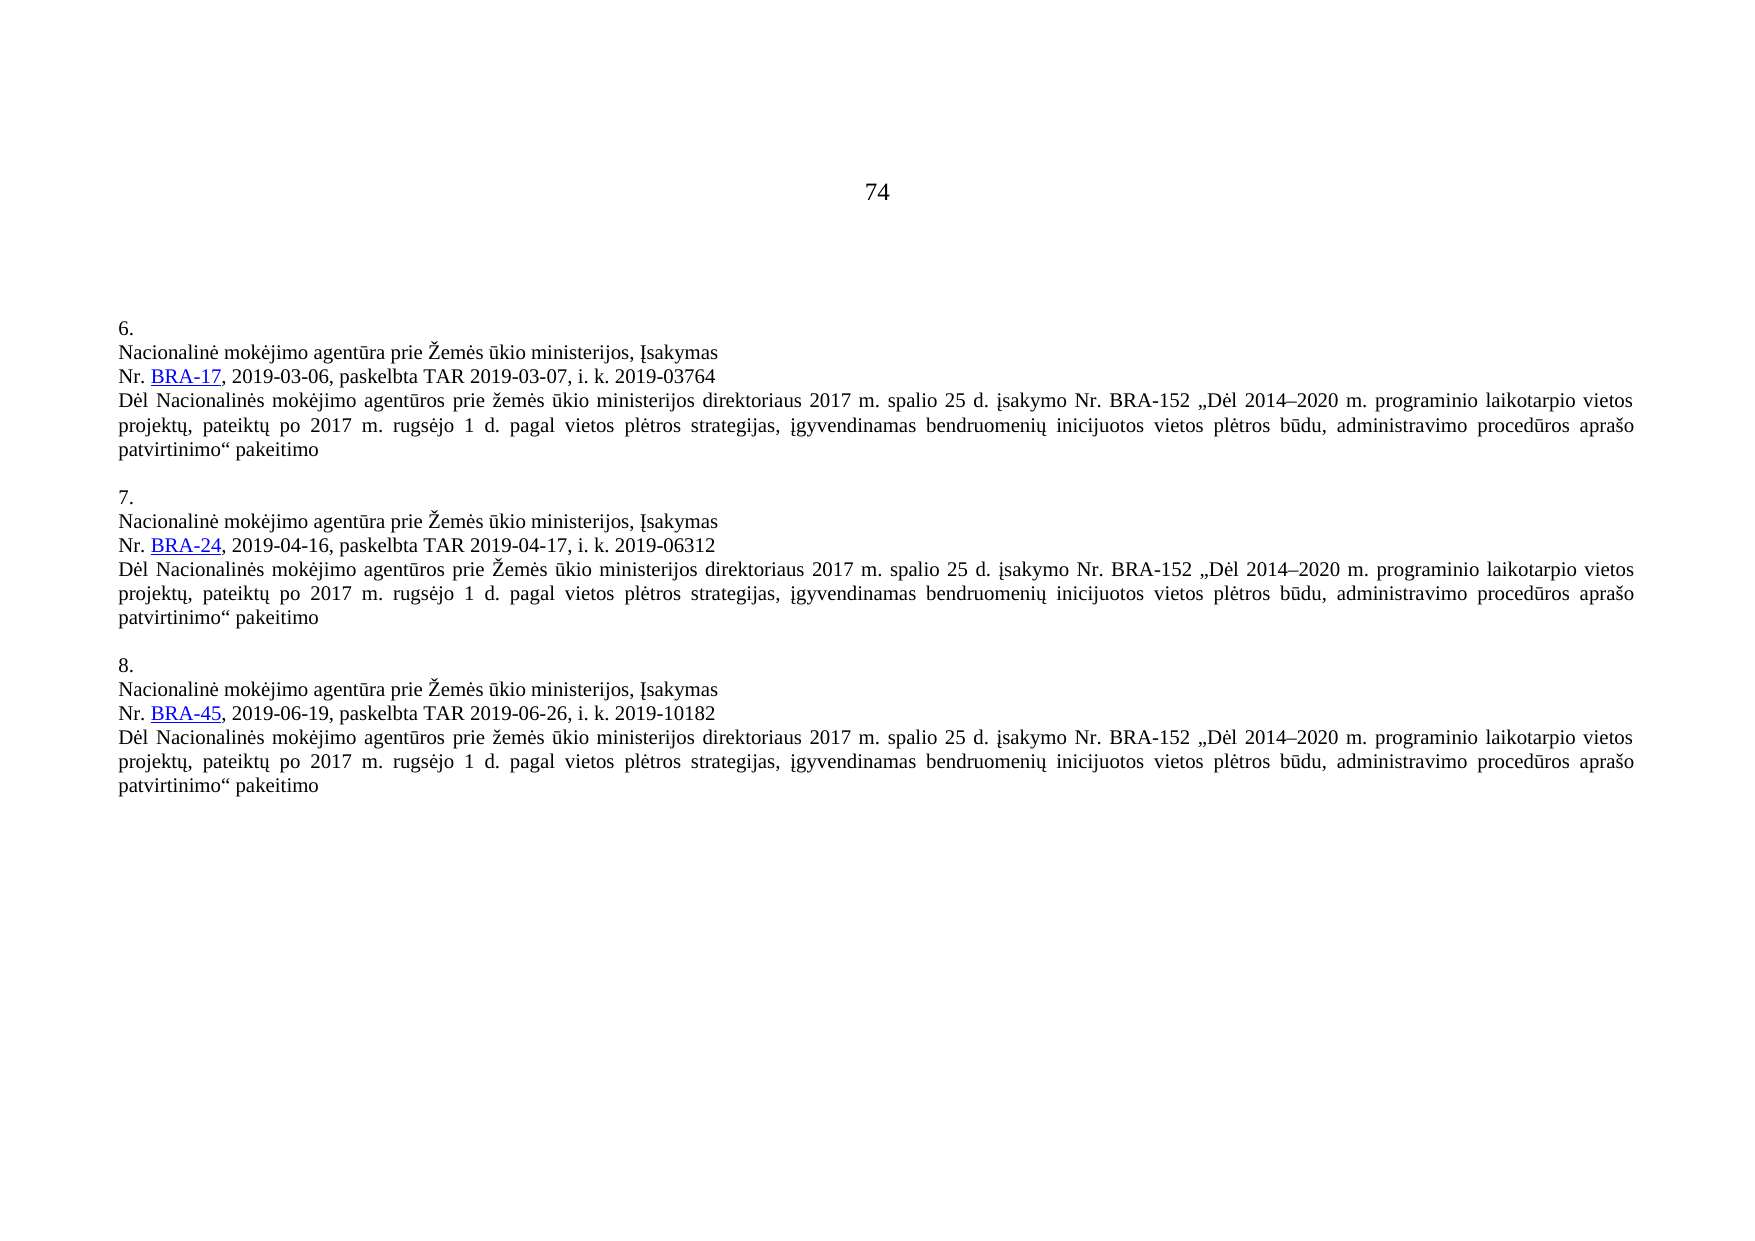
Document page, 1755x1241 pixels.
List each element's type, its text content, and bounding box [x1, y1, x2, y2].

text Dėl Nacionalinės mokėjimo agentūros prie žemės ūkio ministerijos direktoriaus 2017 m. spalio 25 d. įsakymo Nr. BRA-152 „Dėl 2014–2020 m. programinio laikotarpio vietos projektų, pateiktų po 2017 m. rugsėjo 1 d. pagal vietos plėtros strategijas, įgyvendinamas bendruomenių inicijuotos vietos plėtros būdu, administravimo procedūros aprašo patvirtinimo“ pakeitimo [118, 388, 1636, 461]
text 8. [118, 653, 1636, 677]
text 7. [118, 485, 1636, 509]
text Nr. BRA-17, 2019-03-06, paskelbta TAR 2019-03-07, i. k. 2019-03764 [118, 364, 1636, 388]
text Nr. BRA-24, 2019-04-16, paskelbta TAR 2019-04-17, i. k. 2019-06312 [118, 533, 1636, 557]
text Nacionalinė mokėjimo agentūra prie Žemės ūkio ministerijos, Įsakymas [118, 509, 1636, 533]
text Dėl Nacionalinės mokėjimo agentūros prie Žemės ūkio ministerijos direktoriaus 2017 m. spalio 25 d. įsakymo Nr. BRA-152 „Dėl 2014–2020 m. programinio laikotarpio vietos projektų, pateiktų po 2017 m. rugsėjo 1 d. pagal vietos plėtros strategijas, įgyvendinamas bendruomenių inicijuotos vietos plėtros būdu, administravimo procedūros aprašo patvirtinimo“ pakeitimo [118, 557, 1636, 629]
text Dėl Nacionalinės mokėjimo agentūros prie žemės ūkio ministerijos direktoriaus 2017 m. spalio 25 d. įsakymo Nr. BRA-152 „Dėl 2014–2020 m. programinio laikotarpio vietos projektų, pateiktų po 2017 m. rugsėjo 1 d. pagal vietos plėtros strategijas, įgyvendinamas bendruomenių inicijuotos vietos plėtros būdu, administravimo procedūros aprašo patvirtinimo“ pakeitimo [118, 725, 1636, 797]
text Nacionalinė mokėjimo agentūra prie Žemės ūkio ministerijos, Įsakymas [118, 340, 1636, 364]
text 6. [118, 316, 1636, 340]
text Nr. BRA-45, 2019-06-19, paskelbta TAR 2019-06-26, i. k. 2019-10182 [118, 701, 1636, 725]
text Nacionalinė mokėjimo agentūra prie Žemės ūkio ministerijos, Įsakymas [118, 677, 1636, 701]
